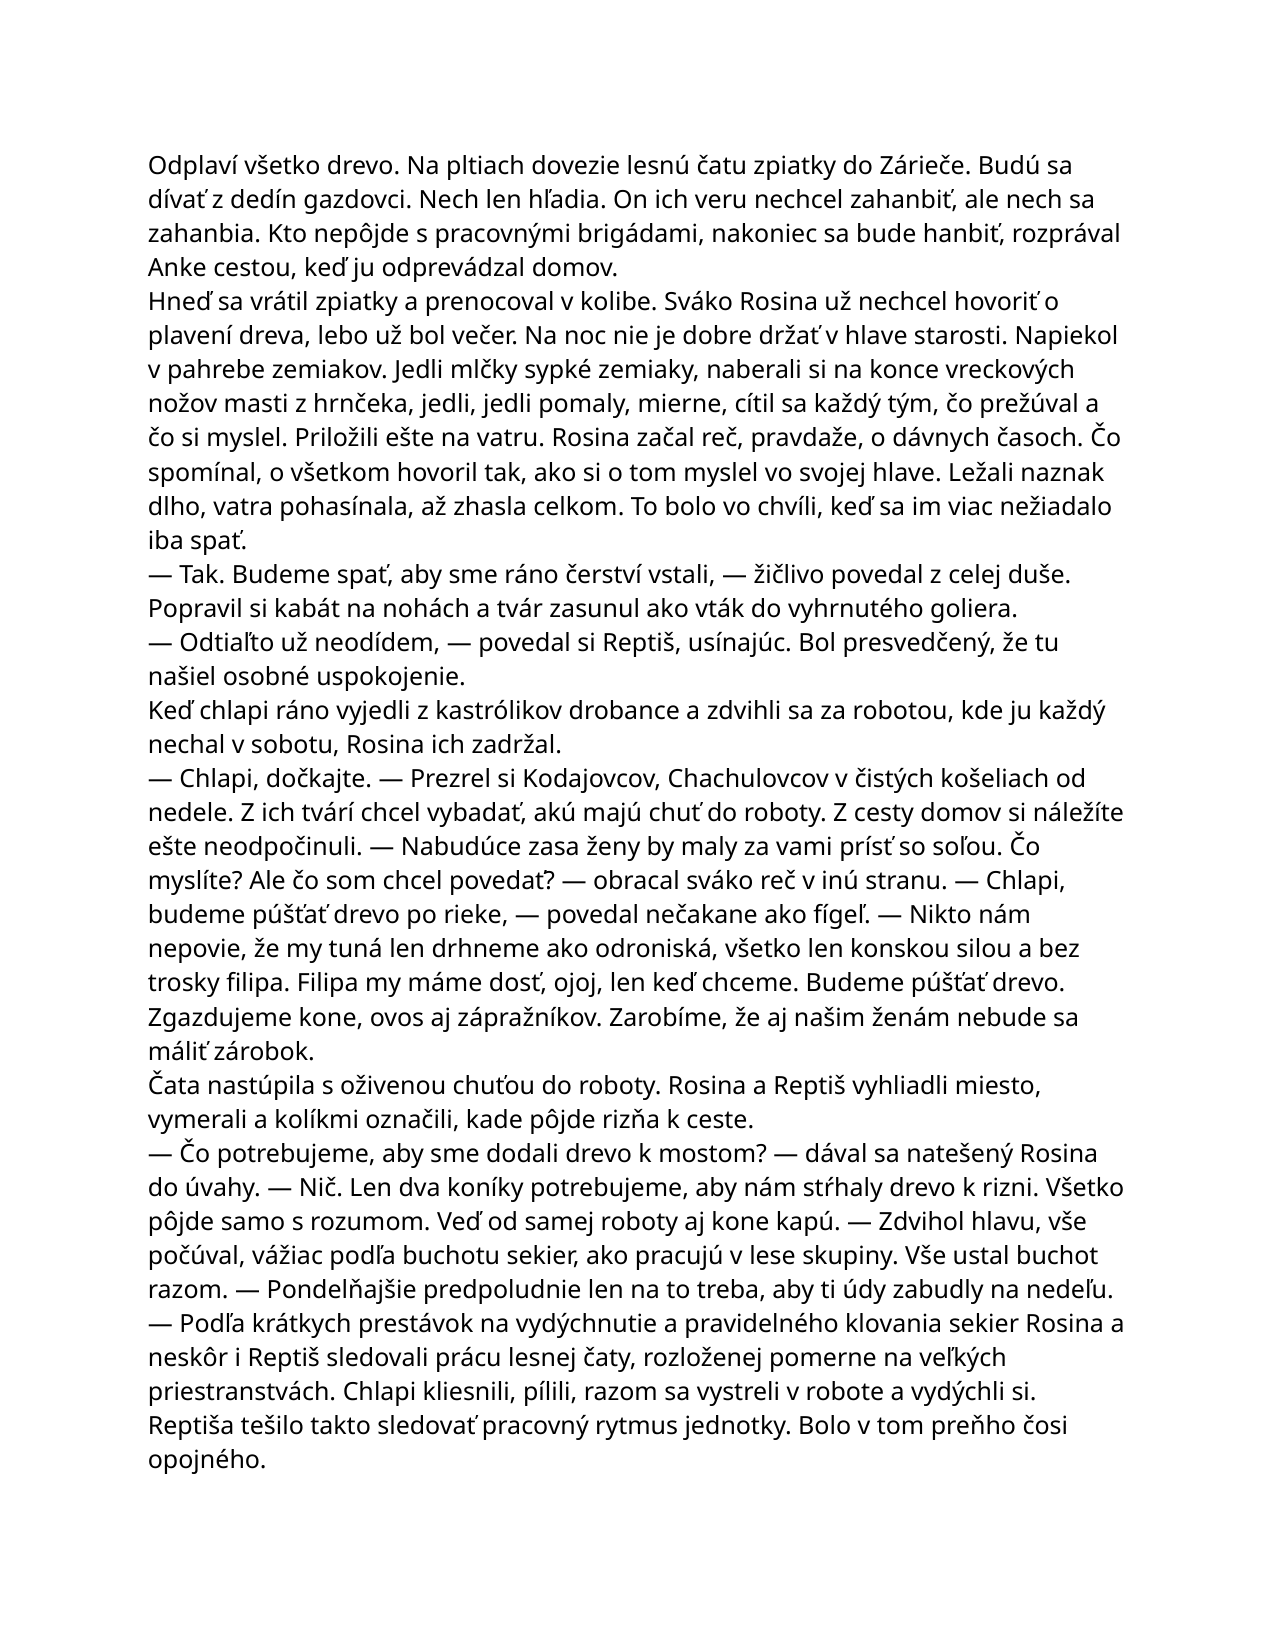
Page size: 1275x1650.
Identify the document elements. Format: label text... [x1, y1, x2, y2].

text — Odtiaľto už neodídem, — povedal si Reptiš, usínajúc. Bol presvedčený, že tu našiel osobné uspokojenie. [148, 624, 1127, 693]
text — Tak. Budeme spať, aby sme ráno čerství vstali, — žičlivo povedal z celej duše. Popravil si kabát na nohách a tvár zasunul ako vták do vyhrnutého goliera. [148, 556, 1127, 624]
text Hneď sa vrátil zpiatky a prenocoval v kolibe. Sváko Rosina už nechcel hovoriť o plavení dreva, lebo už bol večer. Na noc nie je dobre držať v hlave starosti. Napiekol v pahrebe zemiakov. Jedli mlčky sypké zemiaky, naberali si na konce vreckových nožov masti z hrnčeka, jedli, jedli pomaly, mierne, cítil sa každý tým, čo prežúval a čo si myslel. Priložili ešte na vatru. Rosina začal reč, pravdaže, o dávnych časoch. Čo spomínal, o všetkom hovoril tak, ako si o tom myslel vo svojej hlave. Ležali naznak dlho, vatra pohasínala, až zhasla celkom. To bolo vo chvíli, keď sa im viac nežiadalo iba spať. [148, 284, 1127, 556]
text Čata nastúpila s oživenou chuťou do roboty. Rosina a Reptiš vyhliadli miesto, vymerali a kolíkmi označili, kade pôjde rizňa k ceste. [148, 1067, 1127, 1135]
text Keď chlapi ráno vyjedli z kastrólikov drobance a zdvihli sa za robotou, kde ju každý nechal v sobotu, Rosina ich zadržal. [148, 693, 1127, 761]
text — Čo potrebujeme, aby sme dodali drevo k mostom? — dával sa natešený Rosina do úvahy. — Nič. Len dva koníky potrebujeme, aby nám stŕhaly drevo k rizni. Všetko pôjde samo s rozumom. Veď od samej roboty aj kone kapú. — Zdvihol hlavu, vše počúval, vážiac podľa buchotu sekier, ako pracujú v lese skupiny. Vše ustal buchot razom. — Pondelňajšie predpoludnie len na to treba, aby ti údy zabudly na nedeľu. — Podľa krátkych prestávok na vydýchnutie a pravidelného klovania sekier Rosina a neskôr i Reptiš sledovali prácu lesnej čaty, rozloženej pomerne na veľkých priestranstvách. Chlapi kliesnili, pílili, razom sa vystreli v robote a vydýchli si. Reptiša tešilo takto sledovať pracovný rytmus jednotky. Bolo v tom preňho čosi opojného. [148, 1135, 1127, 1476]
text Odplaví všetko drevo. Na pltiach dovezie lesnú čatu zpiatky do Zárieče. Budú sa dívať z dedín gazdovci. Nech len hľadia. On ich veru nechcel zahanbiť, ale nech sa zahanbia. Kto nepôjde s pracovnými brigádami, nakoniec sa bude hanbiť, rozprával Anke cestou, keď ju odprevádzal domov. [148, 148, 1127, 284]
text — Chlapi, dočkajte. — Prezrel si Kodajovcov, Chachulovcov v čistých košeliach od nedele. Z ich tvárí chcel vybadať, akú majú chuť do roboty. Z cesty domov si náležíte ešte neodpočinuli. — Nabudúce zasa ženy by maly za vami prísť so soľou. Čo myslíte? Ale čo som chcel povedať? — obracal sváko reč v inú stranu. — Chlapi, budeme púšťať drevo po rieke, — povedal nečakane ako fígeľ. — Nikto nám nepovie, že my tuná len drhneme ako odroniská, všetko len konskou silou a bez trosky filipa. Filipa my máme dosť, ojoj, len keď chceme. Budeme púšťať drevo. Zgazdujeme kone, ovos aj zápražníkov. Zarobíme, že aj našim ženám nebude sa máliť zárobok. [148, 761, 1127, 1067]
